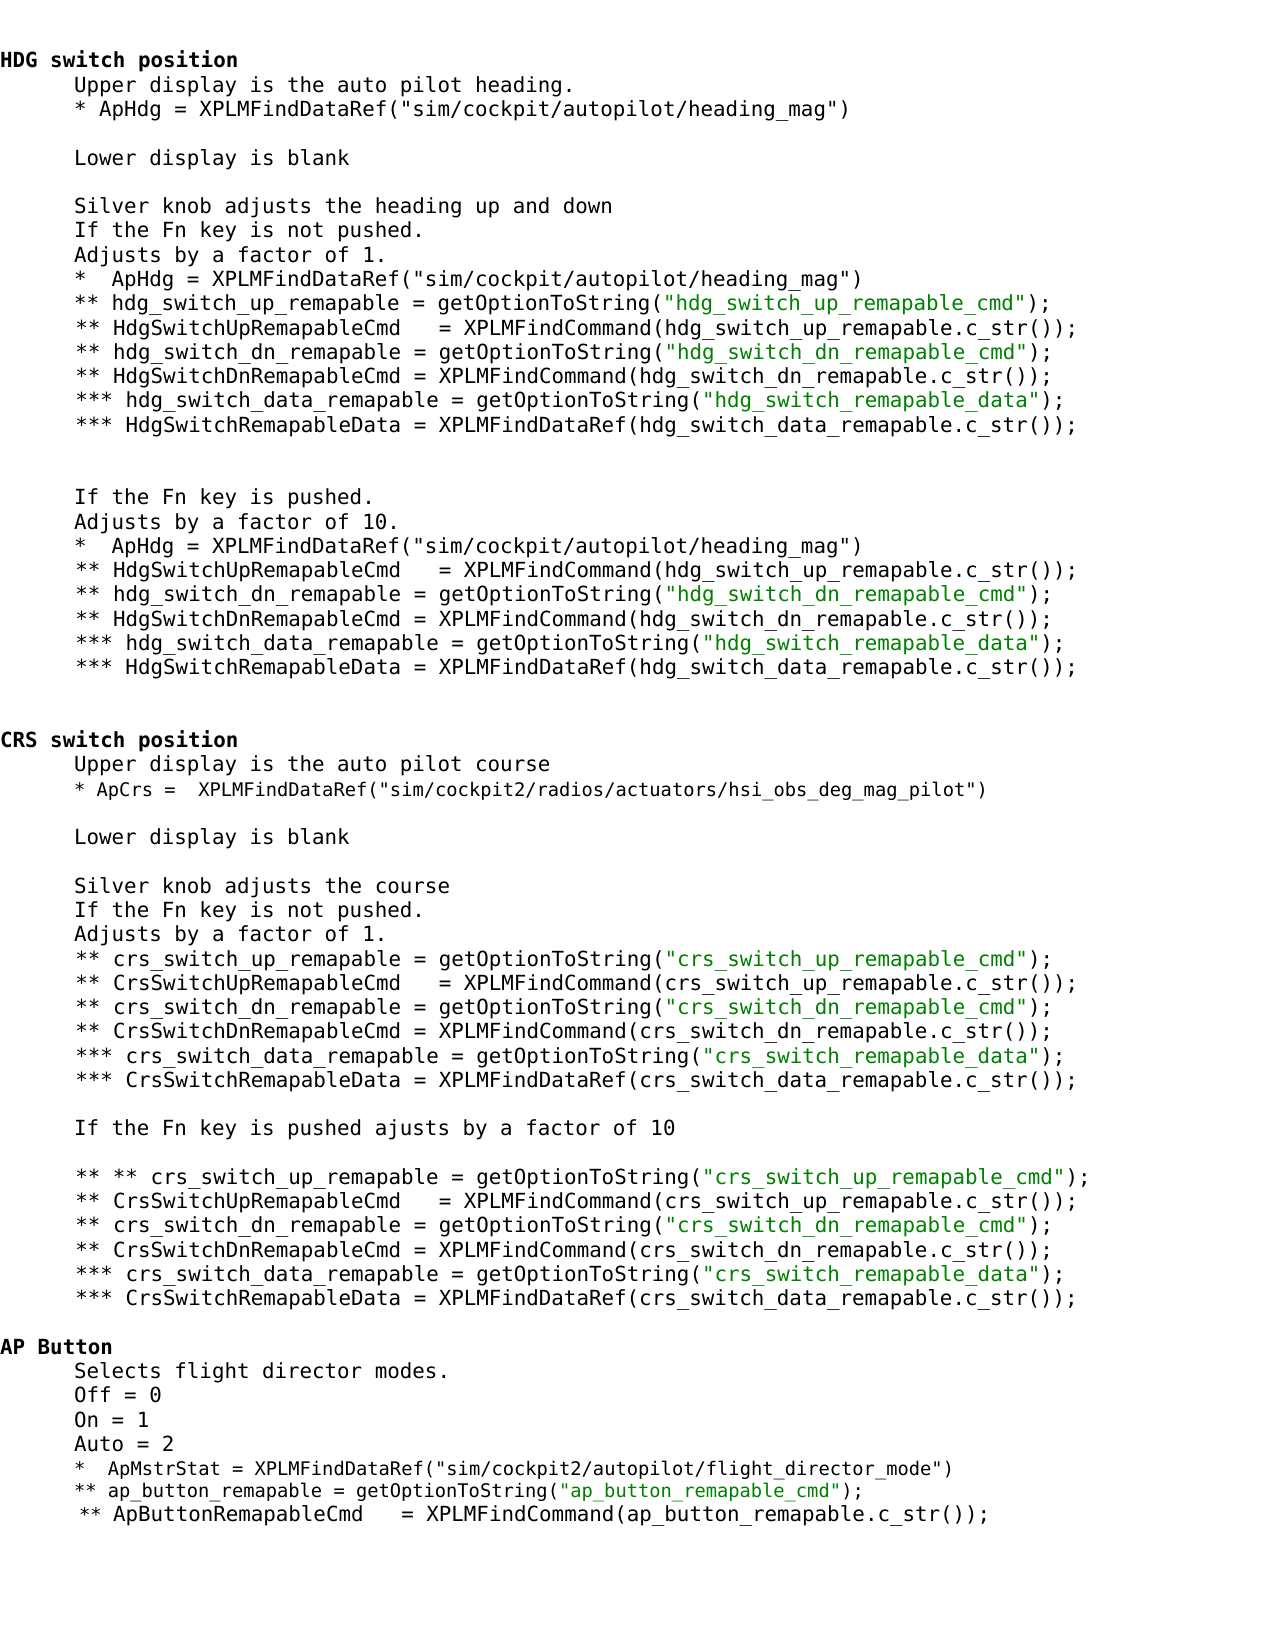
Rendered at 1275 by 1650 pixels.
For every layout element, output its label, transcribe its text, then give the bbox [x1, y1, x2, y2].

text ** CrsSwitchUpRemapableCmd = XPLMFindCommand(crs_switch_up_remapable.c_str()); [0, 971, 1275, 995]
text *** crs_switch_data_remapable = getOptionToString("crs_switch_remapable_data"); [0, 1262, 1275, 1286]
text Upper display is the auto pilot heading. [0, 73, 1275, 97]
text * ApCrs = XPLMFindDataRef("sim/cockpit2/radios/actuators/hsi_obs_deg_mag_pilot") [0, 777, 1275, 801]
text *** hdg_switch_data_remapable = getOptionToString("hdg_switch_remapable_data"); [0, 631, 1275, 655]
text On = 1 [0, 1408, 1275, 1432]
text *** hdg_switch_data_remapable = getOptionToString("hdg_switch_remapable_data"); [0, 388, 1275, 413]
text ** hdg_switch_dn_remapable = getOptionToString("hdg_switch_dn_remapable_cmd"); [0, 582, 1275, 607]
text ** ** crs_switch_up_remapable = getOptionToString("crs_switch_up_remapable_cmd"); [0, 1165, 1275, 1189]
text Adjusts by a factor of 10. [0, 510, 1275, 534]
text Lower display is blank [0, 825, 1275, 849]
text * ApHdg = XPLMFindDataRef("sim/cockpit/autopilot/heading_mag") [0, 267, 1275, 291]
text * ApMstrStat = XPLMFindDataRef("sim/cockpit2/autopilot/flight_director_mode") [0, 1456, 1275, 1481]
text ** CrsSwitchDnRemapableCmd = XPLMFindCommand(crs_switch_dn_remapable.c_str()); [0, 1019, 1275, 1044]
text If the Fn key is pushed ajusts by a factor of 10 [0, 1116, 1275, 1141]
text *** CrsSwitchRemapableData = XPLMFindDataRef(crs_switch_data_remapable.c_str()); [0, 1068, 1275, 1092]
text *** CrsSwitchRemapableData = XPLMFindDataRef(crs_switch_data_remapable.c_str()); [0, 1286, 1275, 1311]
text ** hdg_switch_dn_remapable = getOptionToString("hdg_switch_dn_remapable_cmd"); [0, 340, 1275, 364]
text Adjusts by a factor of 1. [0, 922, 1275, 947]
text ** HdgSwitchUpRemapableCmd = XPLMFindCommand(hdg_switch_up_remapable.c_str()); [0, 316, 1275, 340]
text ** HdgSwitchDnRemapableCmd = XPLMFindCommand(hdg_switch_dn_remapable.c_str()); [0, 364, 1275, 388]
text *** HdgSwitchRemapableData = XPLMFindDataRef(hdg_switch_data_remapable.c_str()); [0, 413, 1275, 437]
text If the Fn key is not pushed. [0, 898, 1275, 922]
text AP Button [0, 1335, 1275, 1359]
text Auto = 2 [0, 1432, 1275, 1456]
text Adjusts by a factor of 1. [0, 243, 1275, 267]
text Upper display is the auto pilot course [0, 752, 1275, 777]
text ** ap_button_remapable = getOptionToString("ap_button_remapable_cmd"); [0, 1481, 1275, 1502]
text Lower display is blank [0, 146, 1275, 170]
text HDG switch position [0, 48, 1275, 73]
text Silver knob adjusts the heading up and down [0, 194, 1275, 218]
text * ApHdg = XPLMFindDataRef("sim/cockpit/autopilot/heading_mag") [0, 534, 1275, 558]
text ** CrsSwitchDnRemapableCmd = XPLMFindCommand(crs_switch_dn_remapable.c_str()); [0, 1238, 1275, 1262]
text ** crs_switch_dn_remapable = getOptionToString("crs_switch_dn_remapable_cmd"); [0, 1213, 1275, 1238]
text ** ApButtonRemapableCmd = XPLMFindCommand(ap_button_remapable.c_str()); [0, 1502, 1275, 1527]
text * ApHdg = XPLMFindDataRef("sim/cockpit/autopilot/heading_mag") [0, 97, 1275, 121]
text ** HdgSwitchUpRemapableCmd = XPLMFindCommand(hdg_switch_up_remapable.c_str()); [0, 558, 1275, 582]
text ** HdgSwitchDnRemapableCmd = XPLMFindCommand(hdg_switch_dn_remapable.c_str()); [0, 607, 1275, 631]
text Off = 0 [0, 1383, 1275, 1408]
text If the Fn key is pushed. [0, 485, 1275, 510]
text *** crs_switch_data_remapable = getOptionToString("crs_switch_remapable_data"); [0, 1044, 1275, 1068]
text ** CrsSwitchUpRemapableCmd = XPLMFindCommand(crs_switch_up_remapable.c_str()); [0, 1189, 1275, 1213]
text Selects flight director modes. [0, 1359, 1275, 1383]
text CRS switch position [0, 728, 1275, 752]
text ** crs_switch_dn_remapable = getOptionToString("crs_switch_dn_remapable_cmd"); [0, 995, 1275, 1019]
text ** hdg_switch_up_remapable = getOptionToString("hdg_switch_up_remapable_cmd"); [0, 291, 1275, 316]
text If the Fn key is not pushed. [0, 218, 1275, 243]
text Silver knob adjusts the course [0, 874, 1275, 898]
text ** crs_switch_up_remapable = getOptionToString("crs_switch_up_remapable_cmd"); [0, 947, 1275, 971]
text *** HdgSwitchRemapableData = XPLMFindDataRef(hdg_switch_data_remapable.c_str()); [0, 655, 1275, 679]
